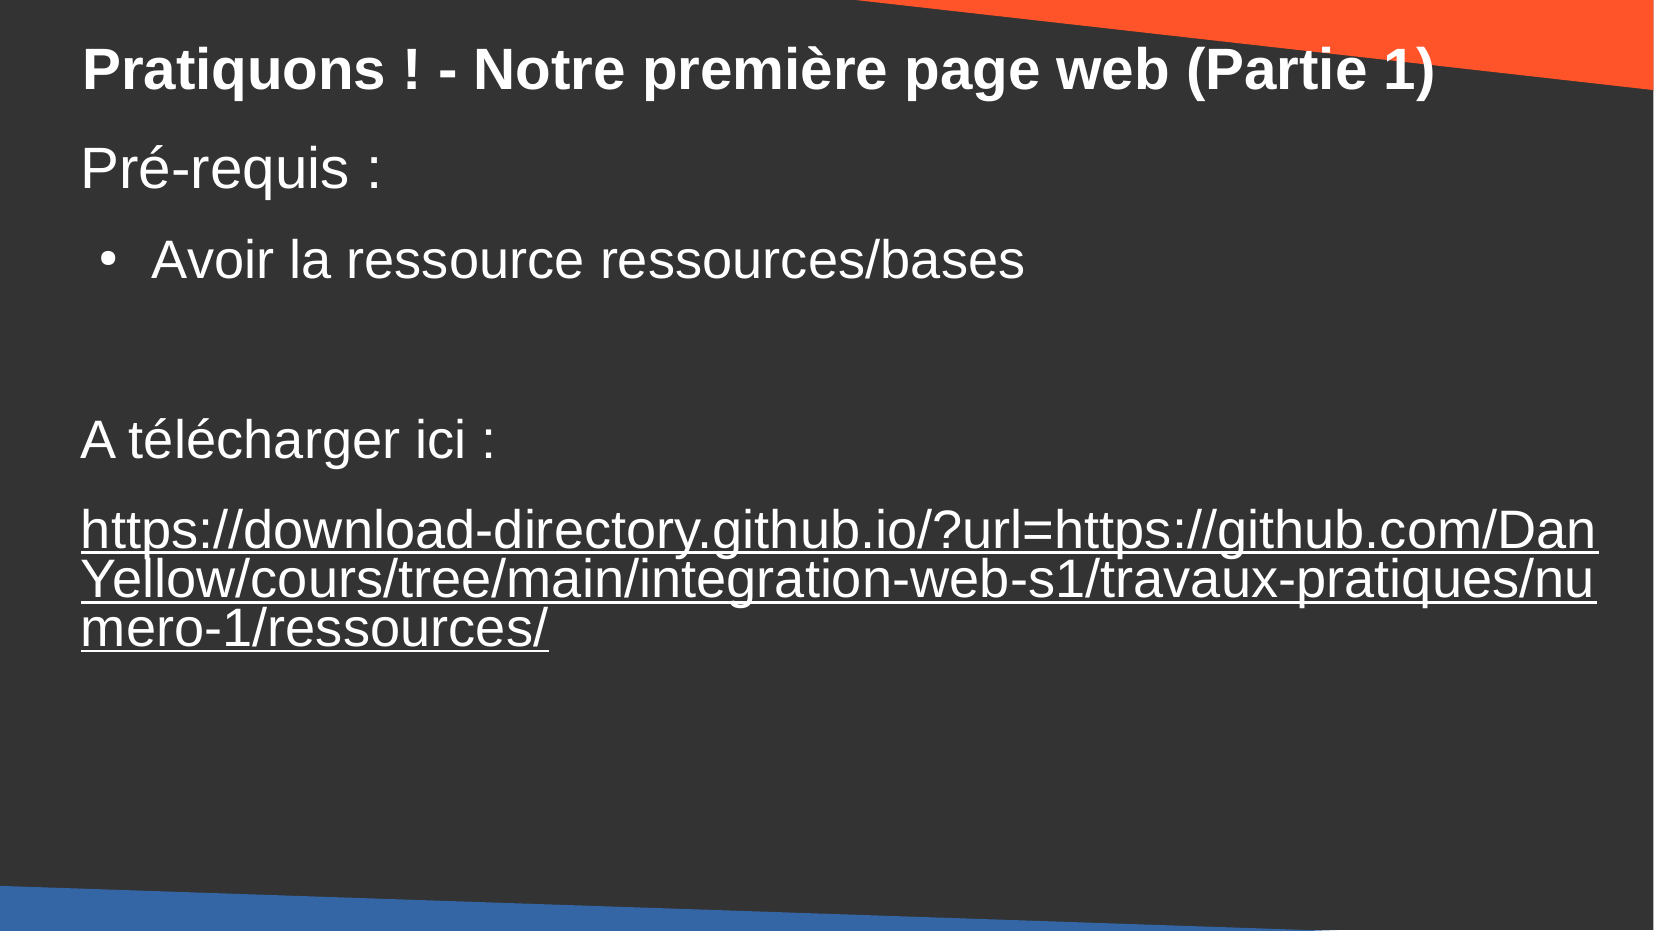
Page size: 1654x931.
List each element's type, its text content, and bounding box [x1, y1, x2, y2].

text_box [855, 0, 1654, 91]
title Pratiquons ! - Notre première page web (Partie 1) [82, 37, 1571, 114]
text_box [0, 885, 1337, 931]
list Pré-requis : Avoir la ressource ressources/bases A télécharger ici : https://download-directory.github.io/?url=https://github.com/DanYellow/cours/tree/main/integration-web-s1/travaux-pratiques/numero-1/ressources/ [80, 135, 1620, 721]
